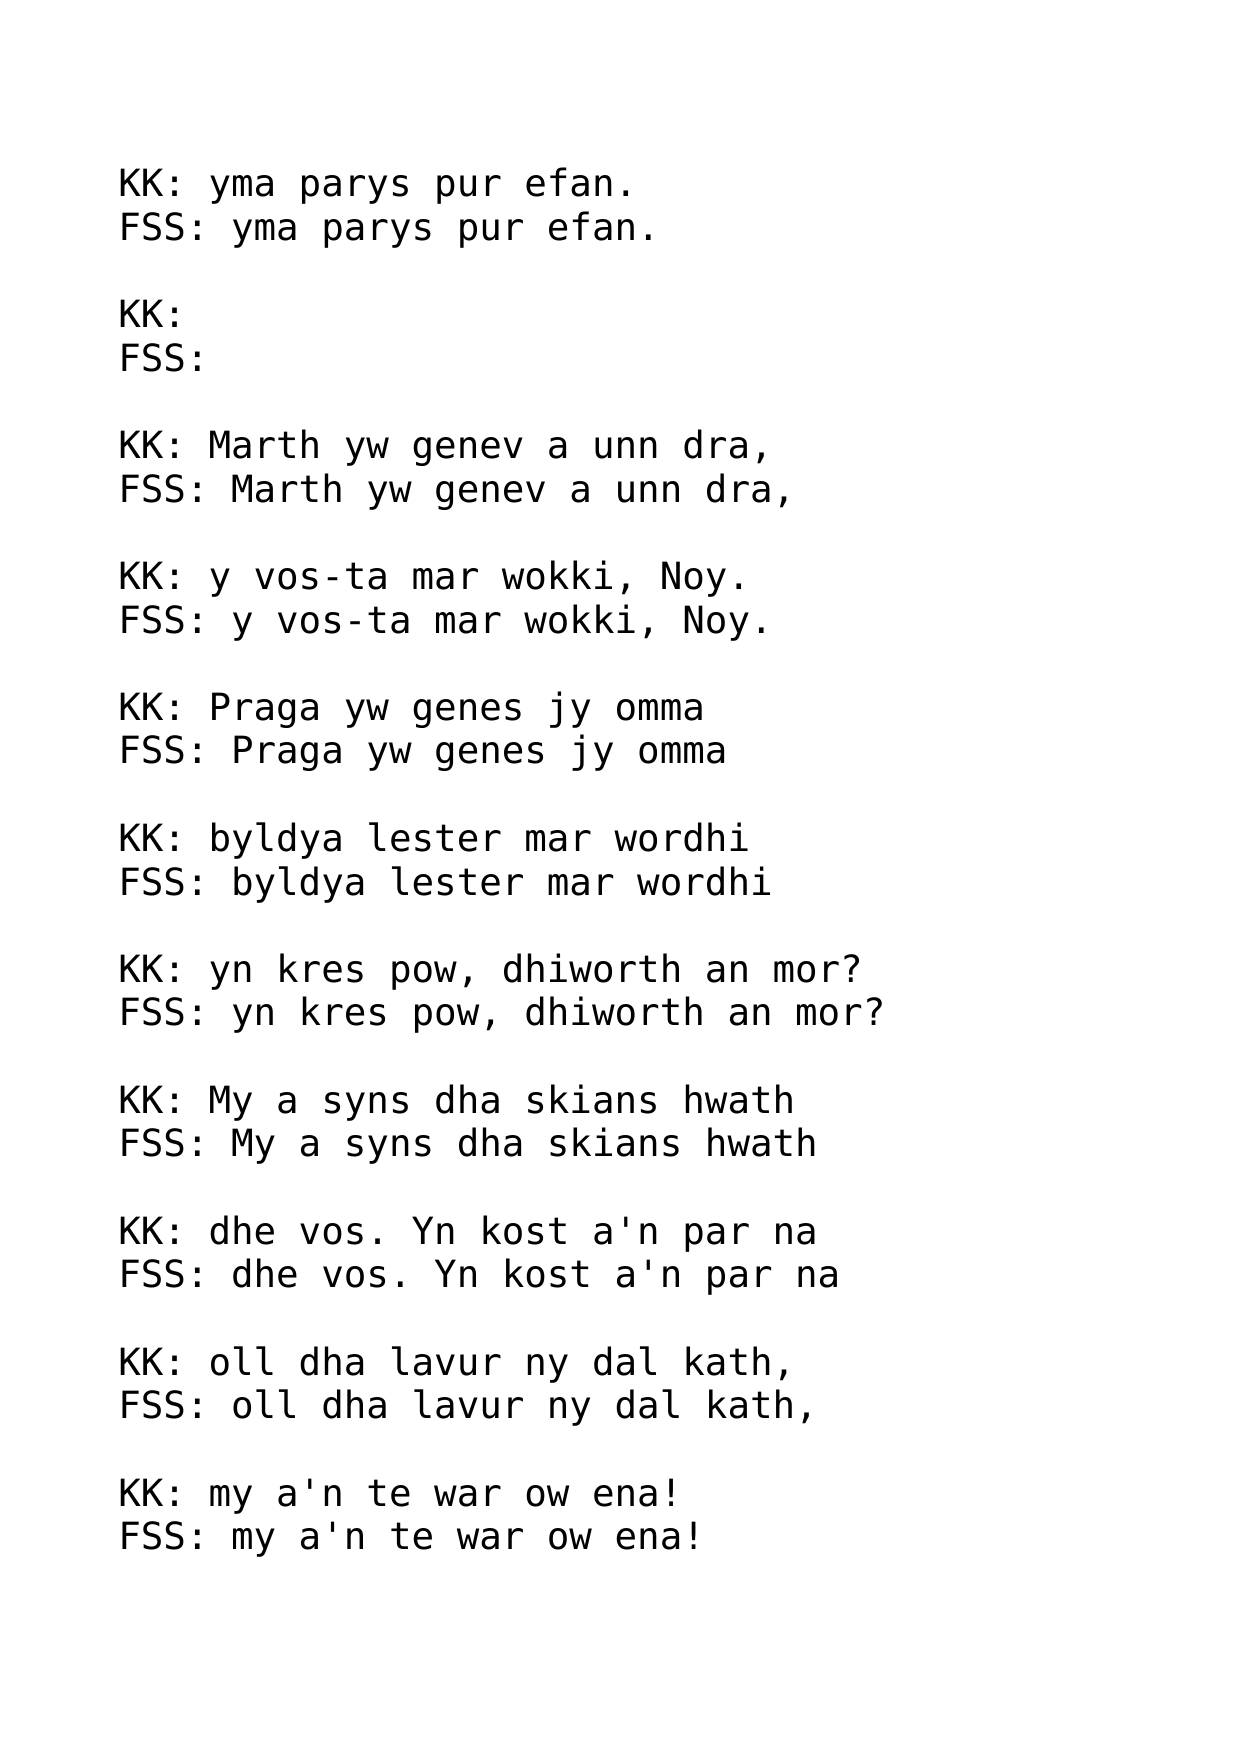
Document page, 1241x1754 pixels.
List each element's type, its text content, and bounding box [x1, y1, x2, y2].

text FSS: y vos-ta mar wokki, Noy. [118, 598, 1122, 642]
text FSS: my a'n te war ow ena! [118, 1515, 1122, 1558]
text KK: yma parys pur efan. [118, 162, 1122, 205]
text FSS: [118, 336, 1122, 380]
text FSS: dhe vos. Yn kost a'n par na [118, 1253, 1122, 1297]
text KK: My a syns dha skians hwath [118, 1078, 1122, 1122]
text KK: Marth yw genev a unn dra, [118, 424, 1122, 467]
text FSS: byldya lester mar wordhi [118, 860, 1122, 904]
text FSS: yn kres pow, dhiworth an mor? [118, 991, 1122, 1035]
text FSS: Marth yw genev a unn dra, [118, 467, 1122, 511]
text KK: [118, 293, 1122, 336]
text KK: my a'n te war ow ena! [118, 1471, 1122, 1515]
text KK: dhe vos. Yn kost a'n par na [118, 1209, 1122, 1253]
text KK: oll dha lavur ny dal kath, [118, 1340, 1122, 1384]
text KK: yn kres pow, dhiworth an mor? [118, 947, 1122, 991]
text FSS: yma parys pur efan. [118, 205, 1122, 249]
text FSS: My a syns dha skians hwath [118, 1122, 1122, 1166]
text KK: Praga yw genes jy omma [118, 686, 1122, 729]
text FSS: Praga yw genes jy omma [118, 729, 1122, 773]
text KK: y vos-ta mar wokki, Noy. [118, 554, 1122, 598]
text FSS: oll dha lavur ny dal kath, [118, 1384, 1122, 1427]
text KK: byldya lester mar wordhi [118, 816, 1122, 860]
